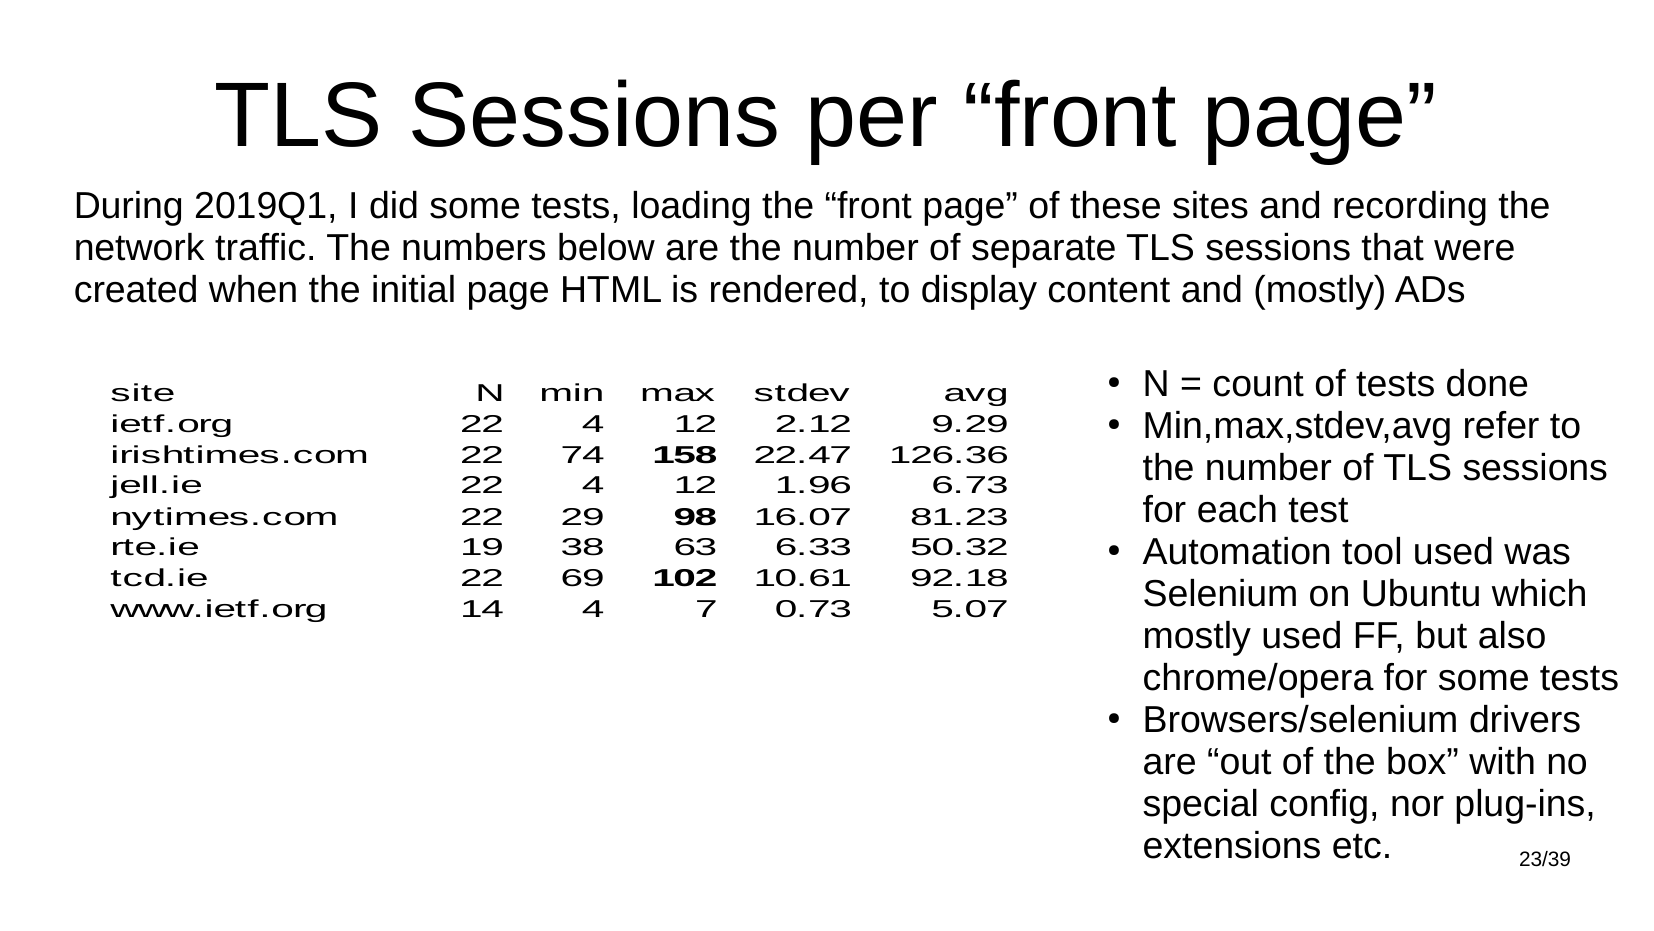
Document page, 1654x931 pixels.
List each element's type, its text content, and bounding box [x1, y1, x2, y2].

title TLS Sessions per “front page” [82, 37, 1571, 177]
text_box N = count of tests done Min,max,stdev,avg refer to the number of TLS sessions for each test Automation tool used was Selenium on Ubuntu which mostly used FF, but also chrome/opera for some tests Browsers/selenium drivers are “out of the box” with no special config, nor plug-ins, extensions etc. [1092, 355, 1654, 874]
text_box During 2019Q1, I did some tests, loading the “front page” of these sites and recording the network traffic. The numbers below are the number of separate TLS sessions that were created when the initial page HTML is rendered, to display content and (mostly) ADs [59, 177, 1619, 326]
chart [106, 377, 1016, 876]
